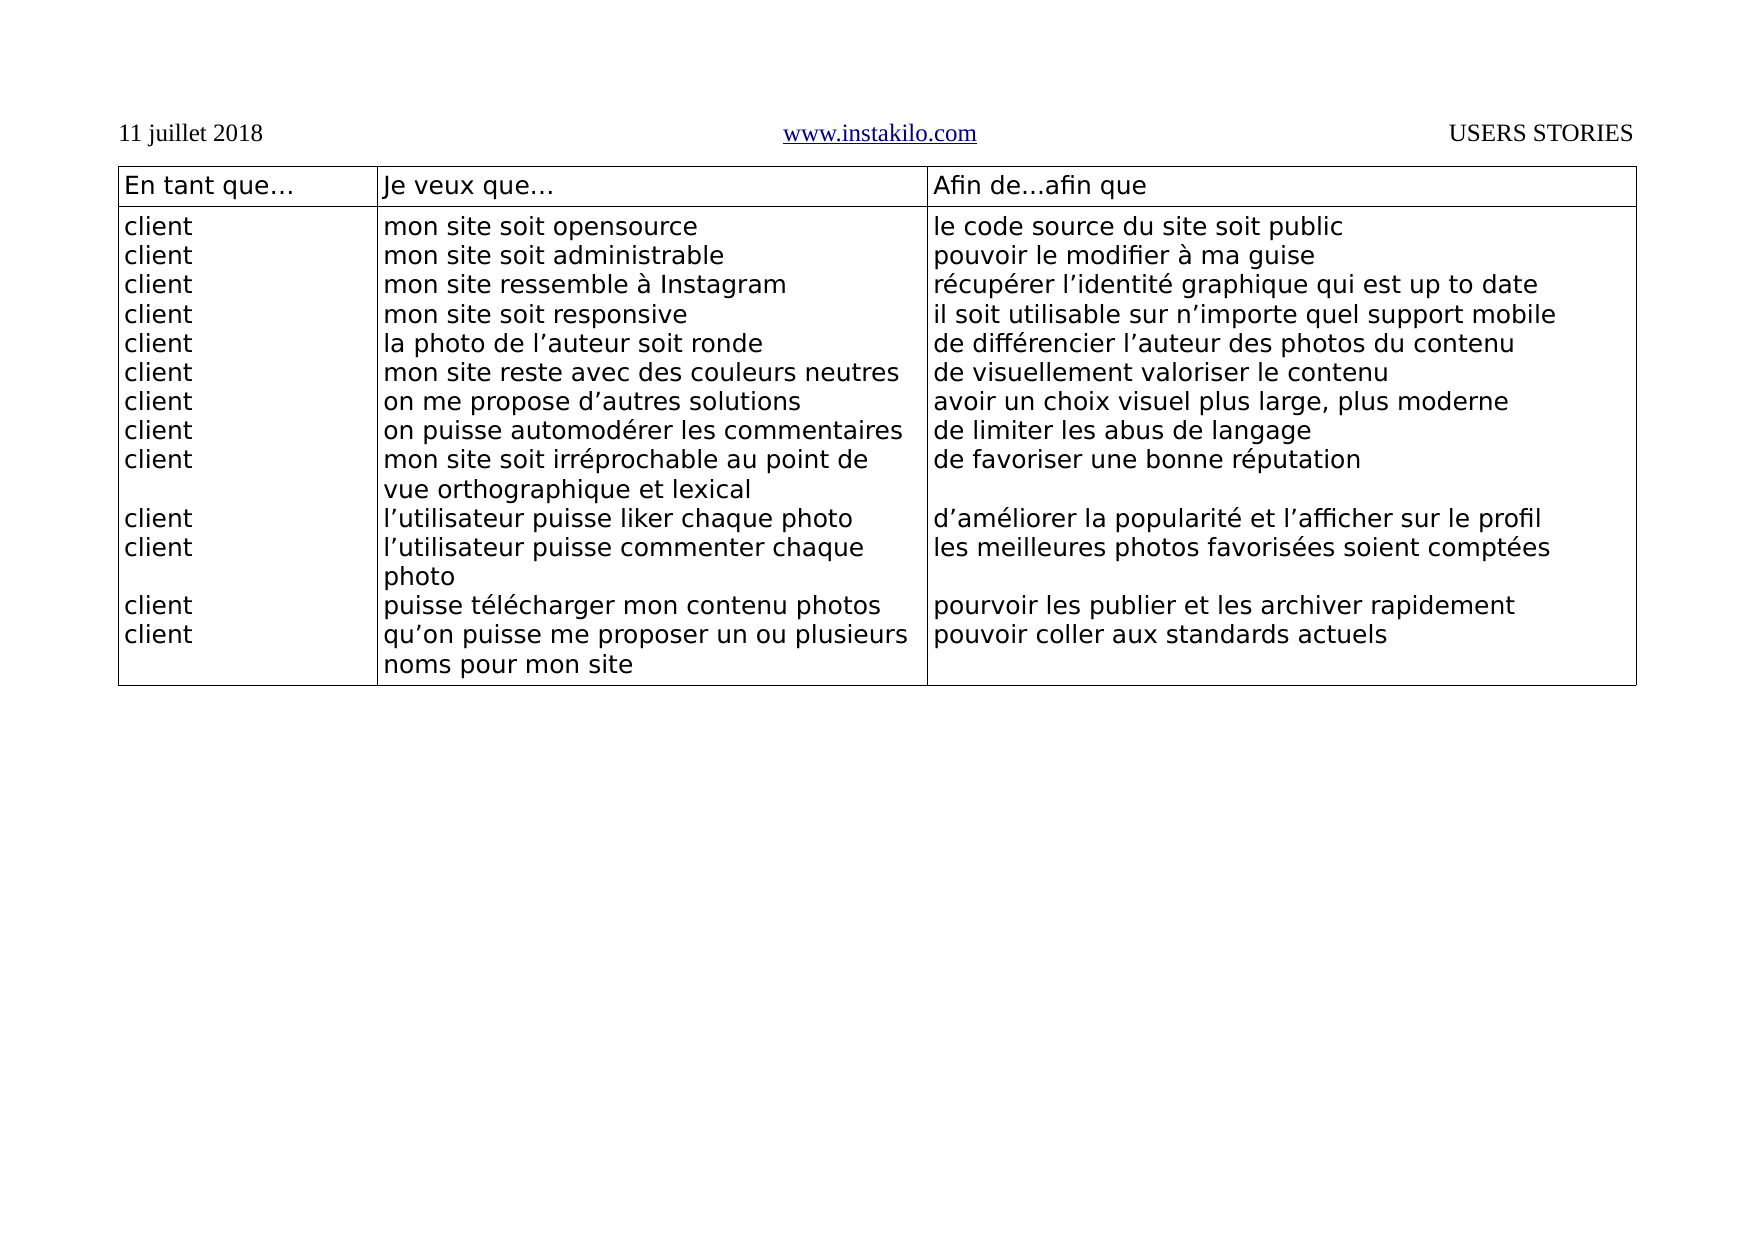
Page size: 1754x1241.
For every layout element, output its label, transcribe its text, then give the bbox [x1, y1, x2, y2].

table_header En tant que… [119, 167, 377, 206]
table_cell client client client client client client client client client client client client client [119, 207, 377, 685]
table_cell mon site soit opensource mon site soit administrable mon site ressemble à Instagram mon site soit responsive la photo de l’auteur soit ronde mon site reste avec des couleurs neutres on me propose d’autres solutions on puisse automodérer les commentaires mon site soit irréprochable au point de vue orthographique et lexical l’utilisateur puisse liker chaque photo l’utilisateur puisse commenter chaque photo puisse télécharger mon contenu photos qu’on puisse me proposer un ou plusieurs noms pour mon site [378, 207, 927, 685]
table_header Afin de...afin que [928, 167, 1636, 206]
table_cell le code source du site soit public pouvoir le modifier à ma guise récupérer l’identité graphique qui est up to date il soit utilisable sur n’importe quel support mobile de différencier l’auteur des photos du contenu de visuellement valoriser le contenu avoir un choix visuel plus large, plus moderne de limiter les abus de langage de favoriser une bonne réputation d’améliorer la popularité et l’afficher sur le profil les meilleures photos favorisées soient comptées pourvoir les publier et les archiver rapidement pouvoir coller aux standards actuels [928, 207, 1636, 685]
text 11 juillet 2018 www.instakilo.com USERS STORIES [118, 118, 1636, 147]
table_header Je veux que… [378, 167, 927, 206]
